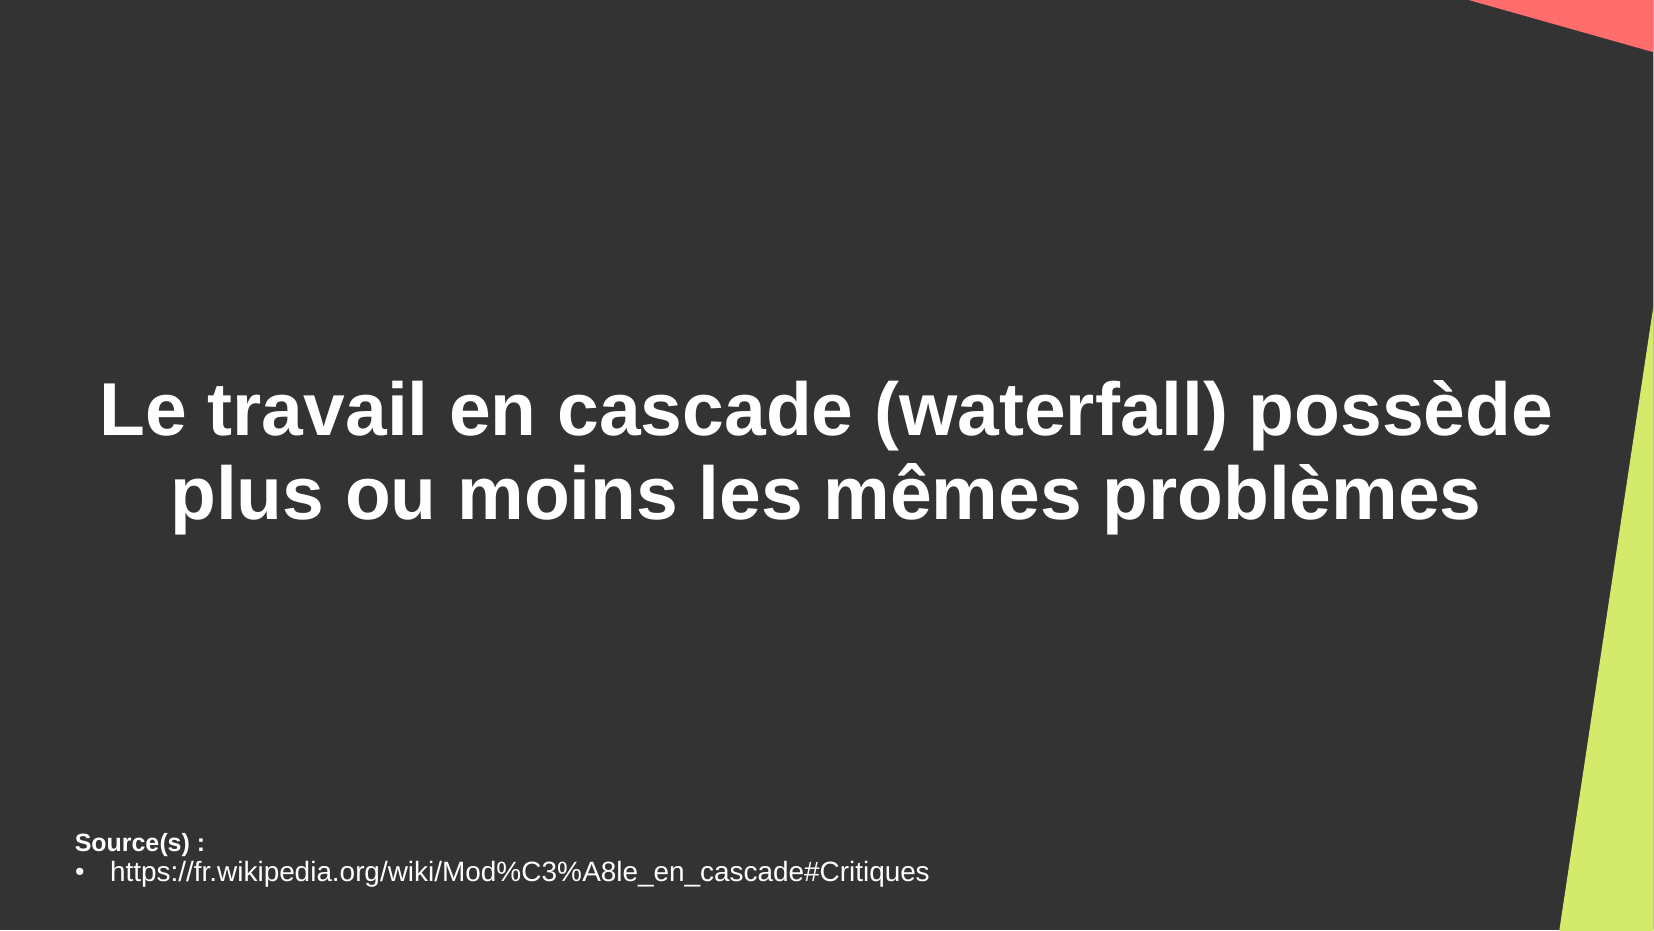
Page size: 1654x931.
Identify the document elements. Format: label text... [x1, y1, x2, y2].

title Le travail en cascade (waterfall) possède plus ou moins les mêmes problèmes [31, 367, 1622, 563]
text_box Source(s) : https://fr.wikipedia.org/wiki/Mod%C3%A8le_en_cascade#Critiques [60, 821, 1546, 921]
text_box [1468, 0, 1654, 53]
text_box [1559, 302, 1654, 931]
